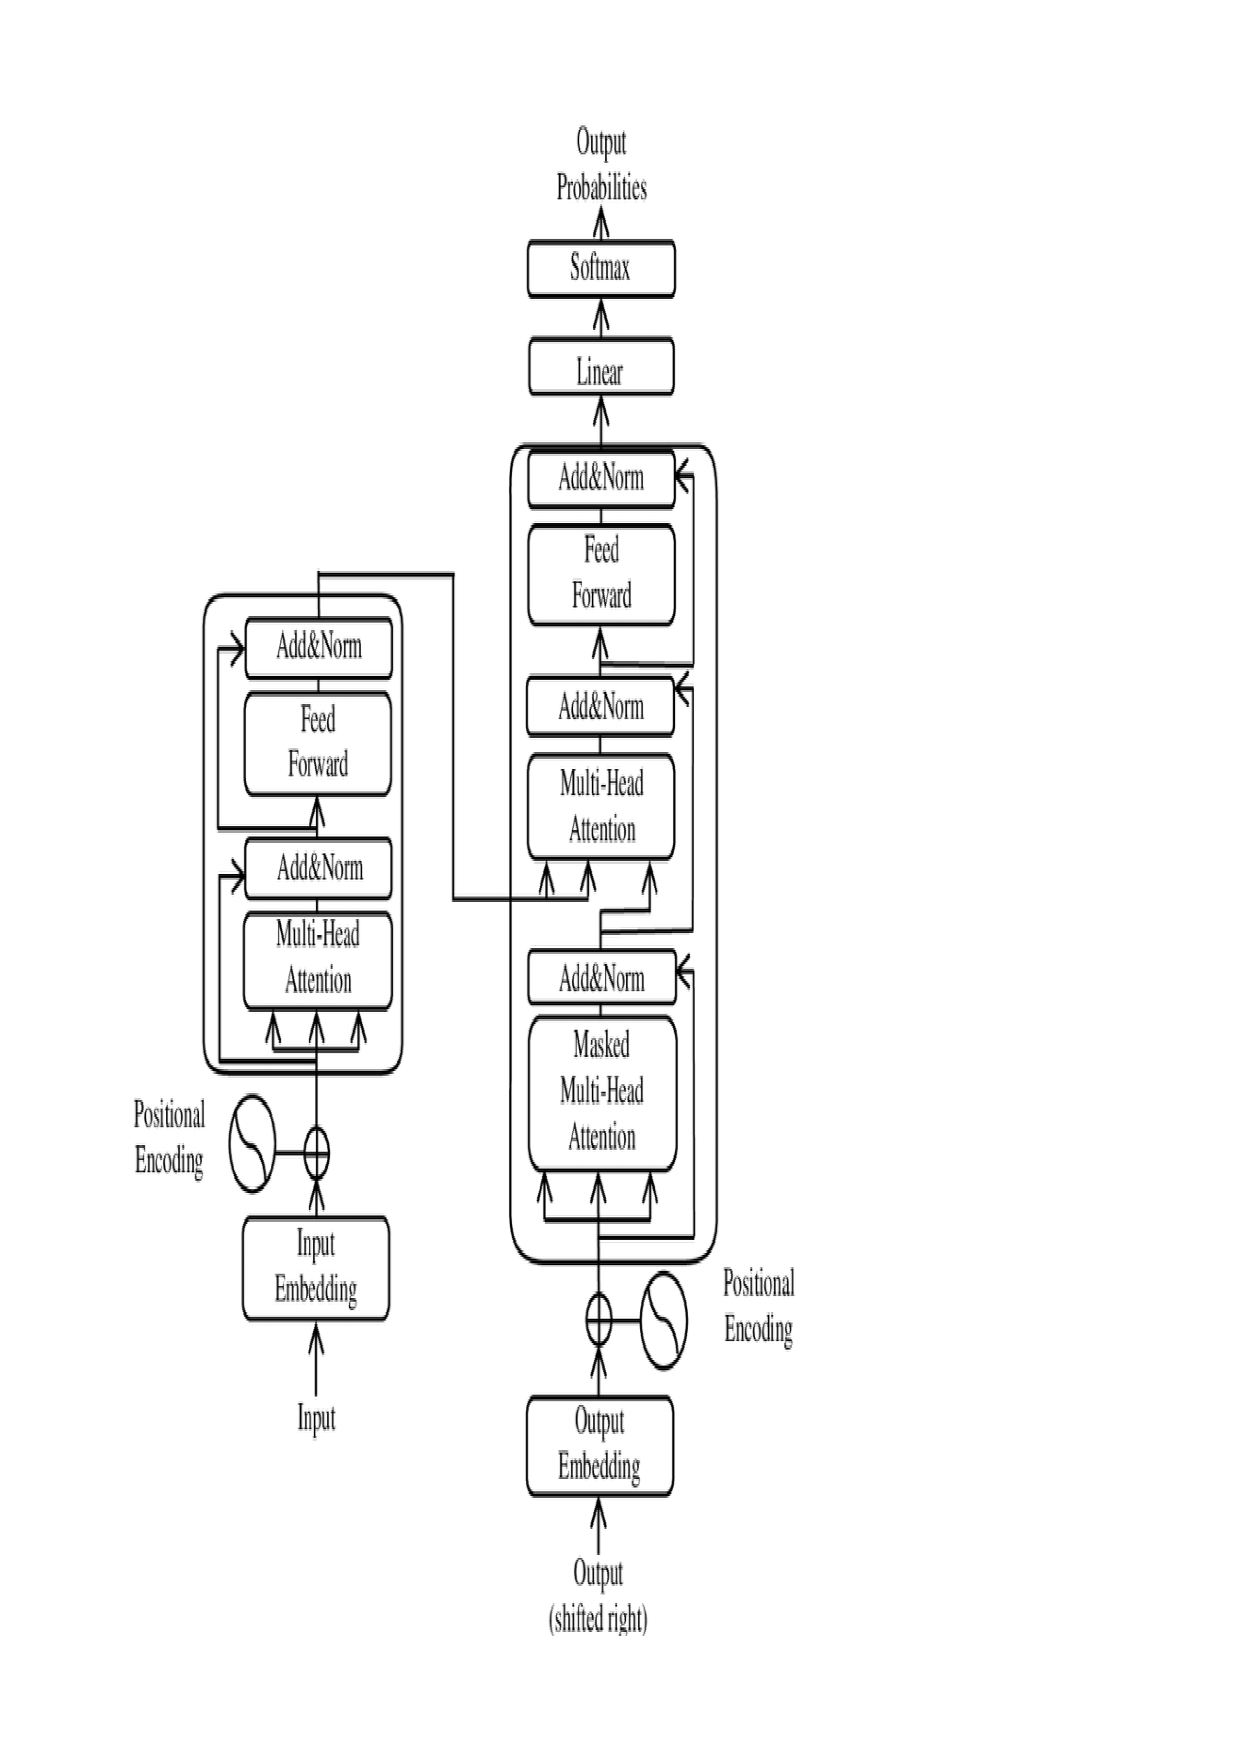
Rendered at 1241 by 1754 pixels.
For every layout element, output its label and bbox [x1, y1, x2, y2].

picture [118, 118, 809, 1636]
